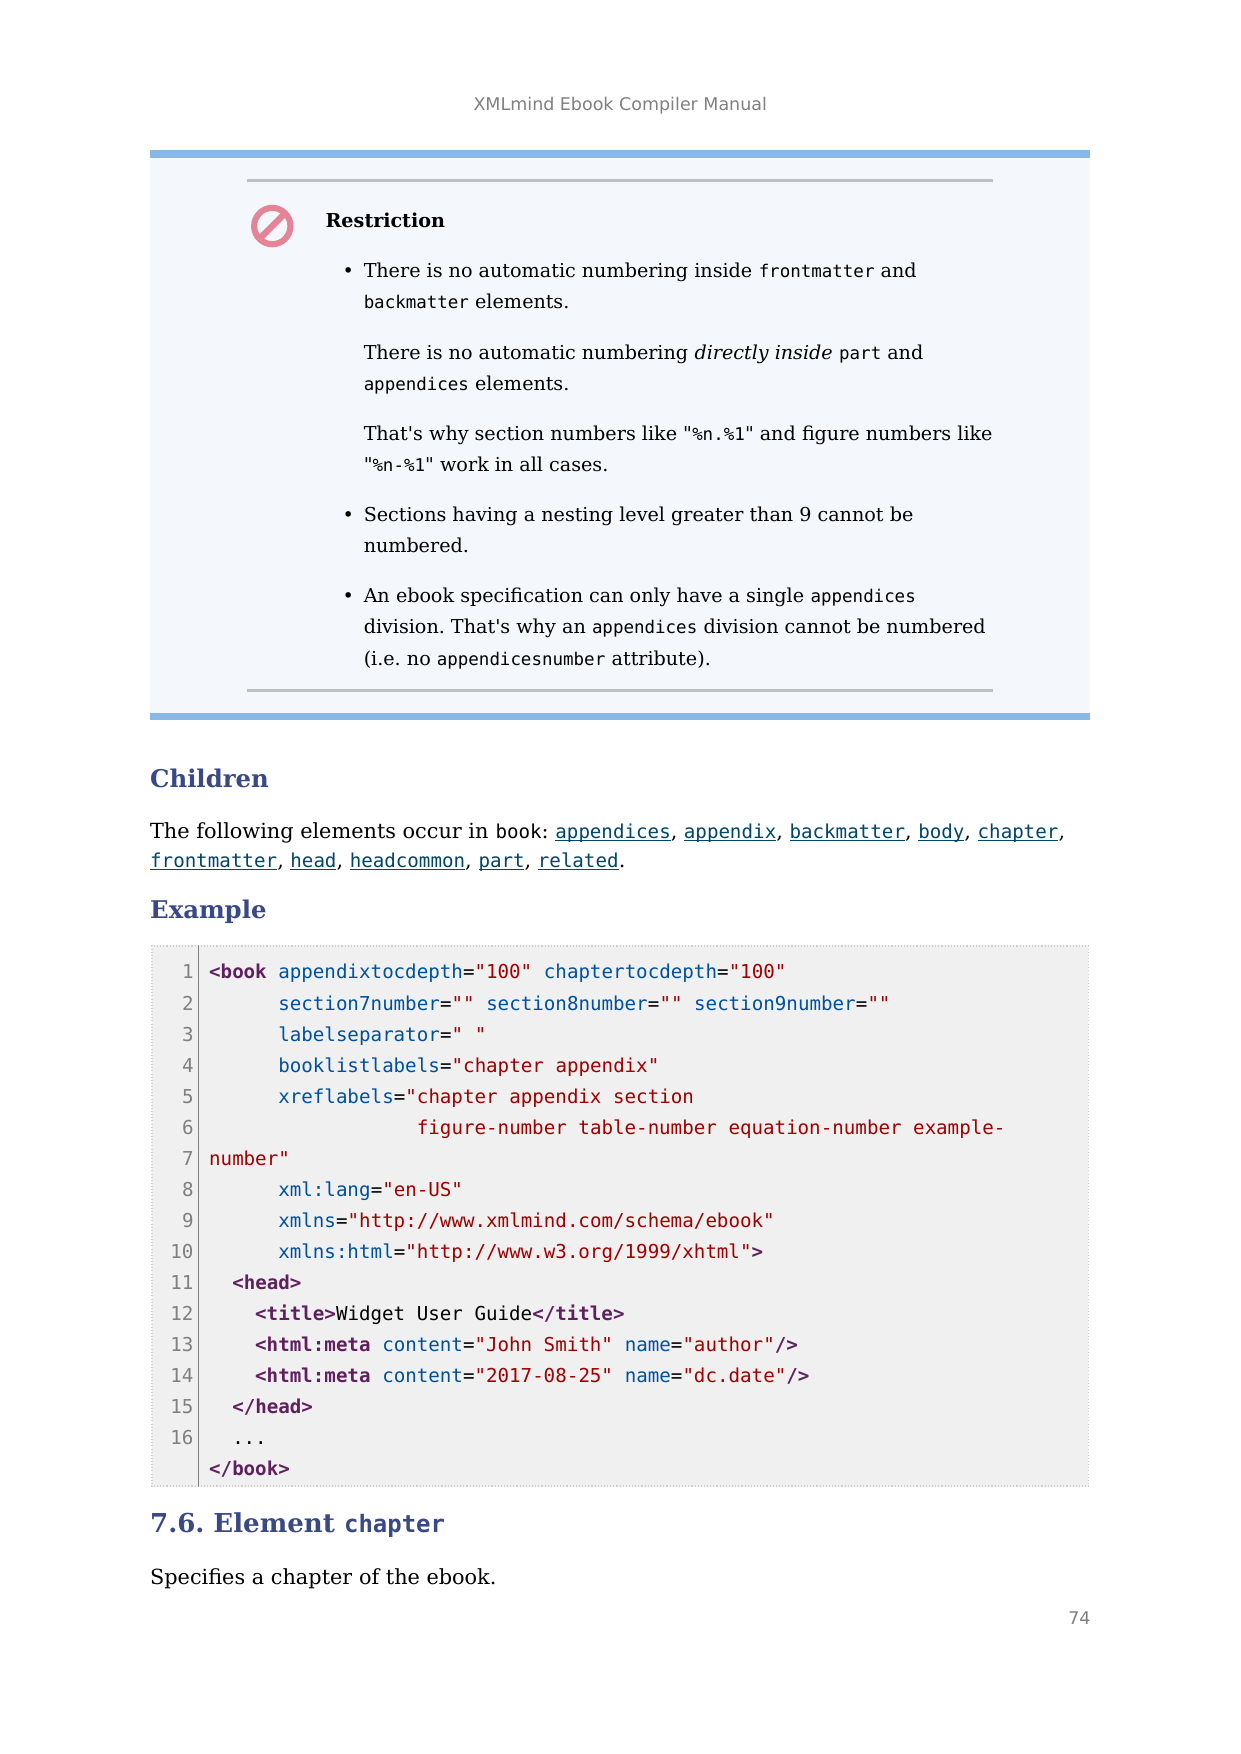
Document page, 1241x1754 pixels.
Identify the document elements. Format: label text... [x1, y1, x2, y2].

table_header 1 2 3 4 5 6 7 8 9 10 11 12 13 14 15 16 [152, 945, 198, 1485]
subtitle 7.6. Element chapter [150, 1508, 1090, 1539]
table_header [247, 182, 993, 201]
table_header <book appendixtocdepth="100" chaptertocdepth="100" section7number="" section8number="" section9number="" labelseparator=" " booklistlabels="chapter appendix" xreflabels="chapter appendix section figure-number table-number equation-number example-number" xml:lang="en-US" xmlns="http://www.xmlmind.com/schema/ebook" xmlns:html="http://www.w3.org/1999/xhtml"> <head> <title>Widget User Guide</title> <html:meta content="John Smith" name="author"/> <html:meta content="2017-08-25" name="dc.date"/> </head> ... </book> [199, 945, 1088, 1485]
text Example [150, 893, 1090, 924]
table_header [247, 669, 993, 688]
text Specifies a chapter of the ebook. [150, 1560, 1090, 1589]
text Children [150, 762, 1090, 793]
text The following elements occur in book: appendices, appendix, backmatter, body, chapter, frontmatter, head, headcommon, part, related. [150, 814, 1090, 872]
table_header Restriction There is no automatic numbering inside frontmatter and backmatter elements. There is no automatic numbering directly inside part and appendices elements. That's why section numbers like "%n.%1" and figure numbers like "%n-%1" work in all cases. Sections having a nesting level greater than 9 cannot be numbered. An ebook specification can only have a single appendices division. That's why an appendices division cannot be numbered (i.e. no appendicesnumber attribute). [325, 201, 993, 669]
table_header [150, 158, 1090, 712]
table_header [247, 201, 325, 669]
